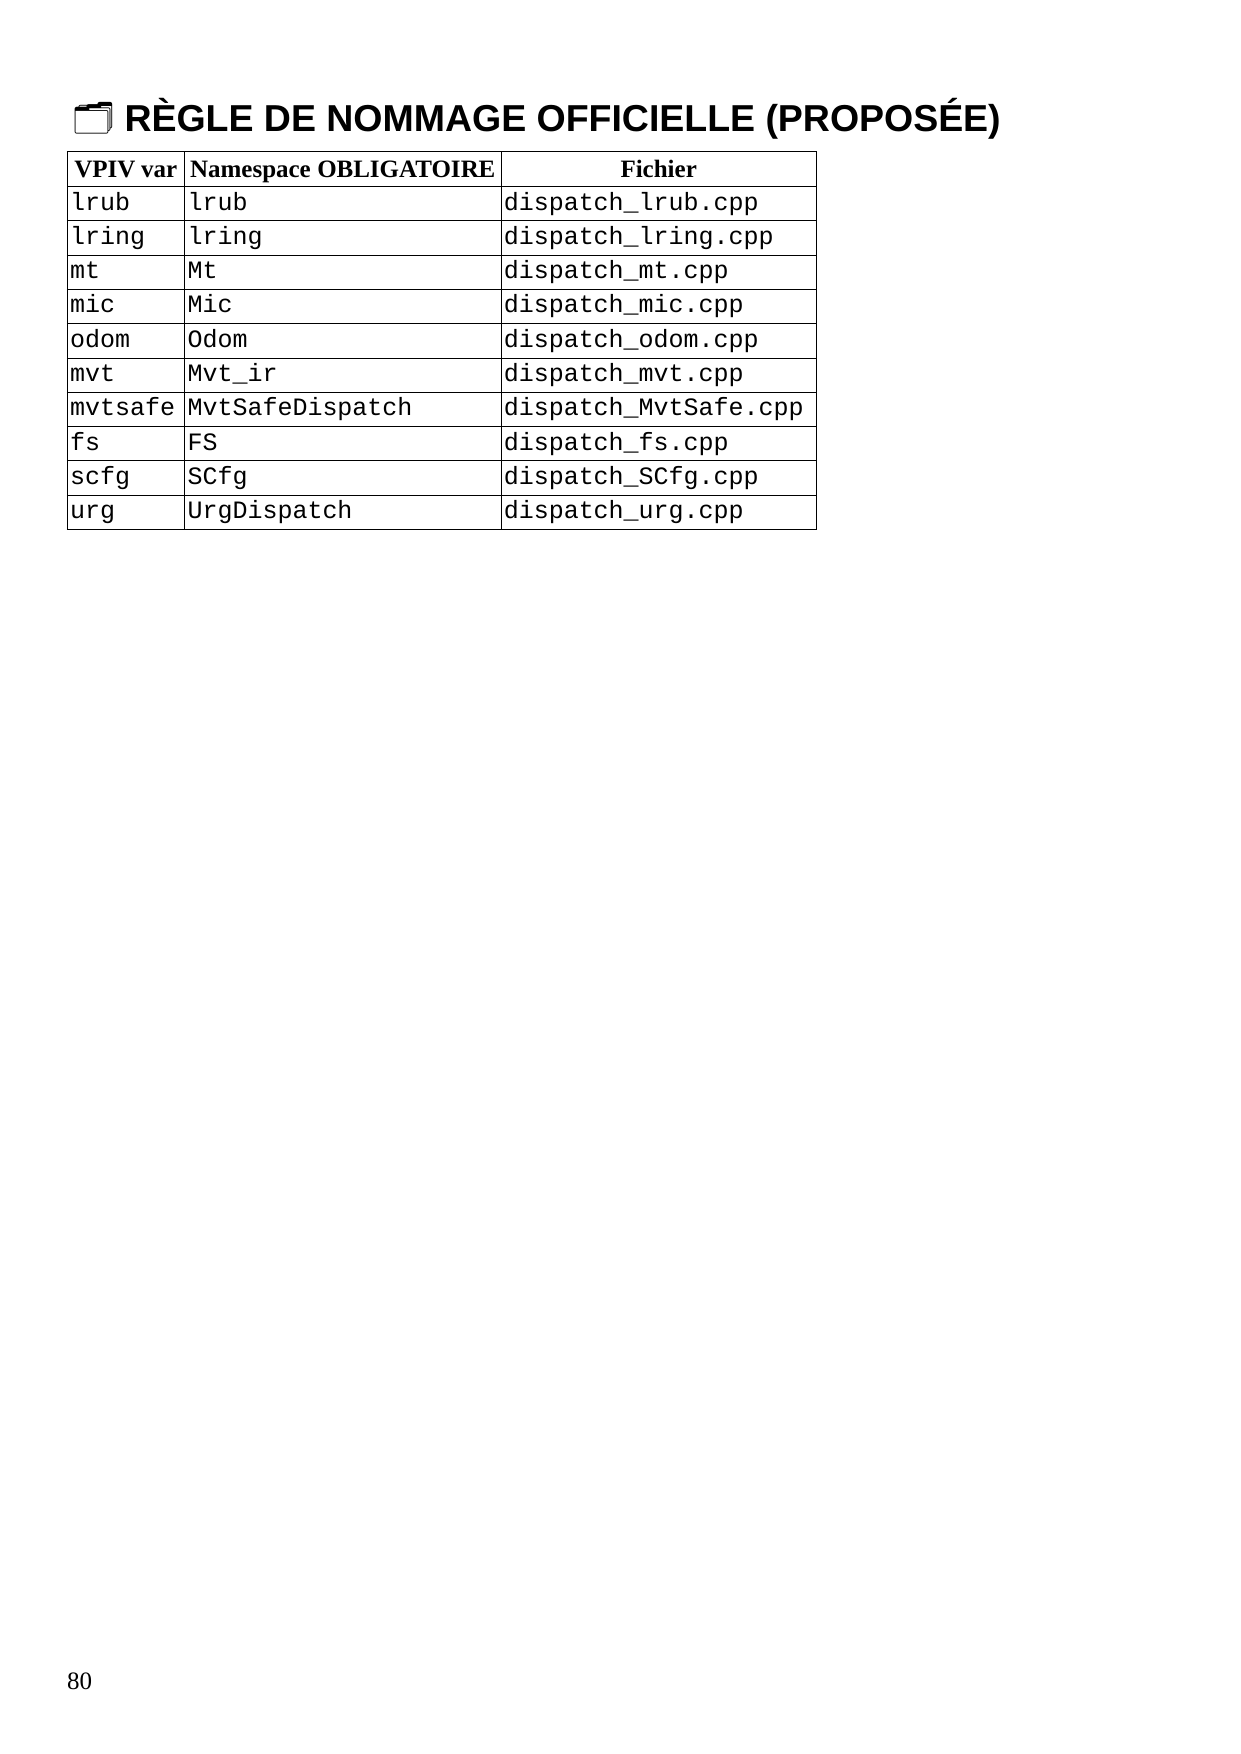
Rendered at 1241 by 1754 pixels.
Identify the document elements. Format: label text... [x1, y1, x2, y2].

table_cell dispatch_odom.cpp [502, 324, 816, 357]
table_cell dispatch_lrub.cpp [502, 187, 816, 220]
table_cell Mt [185, 256, 501, 289]
subtitle 🗂️ RÈGLE DE NOMMAGE OFFICIELLE (PROPOSÉE) [73, 96, 1140, 139]
table_cell lrub [68, 187, 184, 220]
table_header Namespace OBLIGATOIRE [185, 152, 501, 186]
table_cell Mvt_ir [185, 359, 501, 392]
table_cell scfg [68, 461, 184, 494]
table_cell dispatch_lring.cpp [502, 221, 816, 255]
table_cell dispatch_fs.cpp [502, 427, 816, 460]
table_cell lring [185, 221, 501, 255]
table_cell dispatch_MvtSafe.cpp [502, 393, 816, 426]
table_cell MvtSafeDispatch [185, 393, 501, 426]
table_cell Odom [185, 324, 501, 357]
table_cell dispatch_SCfg.cpp [502, 461, 816, 494]
table_cell odom [68, 324, 184, 357]
table_cell lrub [185, 187, 501, 220]
table_cell Mic [185, 290, 501, 323]
table_cell dispatch_urg.cpp [502, 496, 816, 529]
table_cell mvtsafe [68, 393, 184, 426]
table_cell SCfg [185, 461, 501, 494]
table_cell mic [68, 290, 184, 323]
table_cell FS [185, 427, 501, 460]
table_header Fichier [502, 152, 816, 186]
table_header VPIV var [68, 152, 184, 186]
table_cell dispatch_mic.cpp [502, 290, 816, 323]
table_cell lring [68, 221, 184, 255]
table_cell mt [68, 256, 184, 289]
table_cell dispatch_mvt.cpp [502, 359, 816, 392]
table_cell mvt [68, 359, 184, 392]
table_cell UrgDispatch [185, 496, 501, 529]
table_cell urg [68, 496, 184, 529]
table_cell dispatch_mt.cpp [502, 256, 816, 289]
table_cell fs [68, 427, 184, 460]
